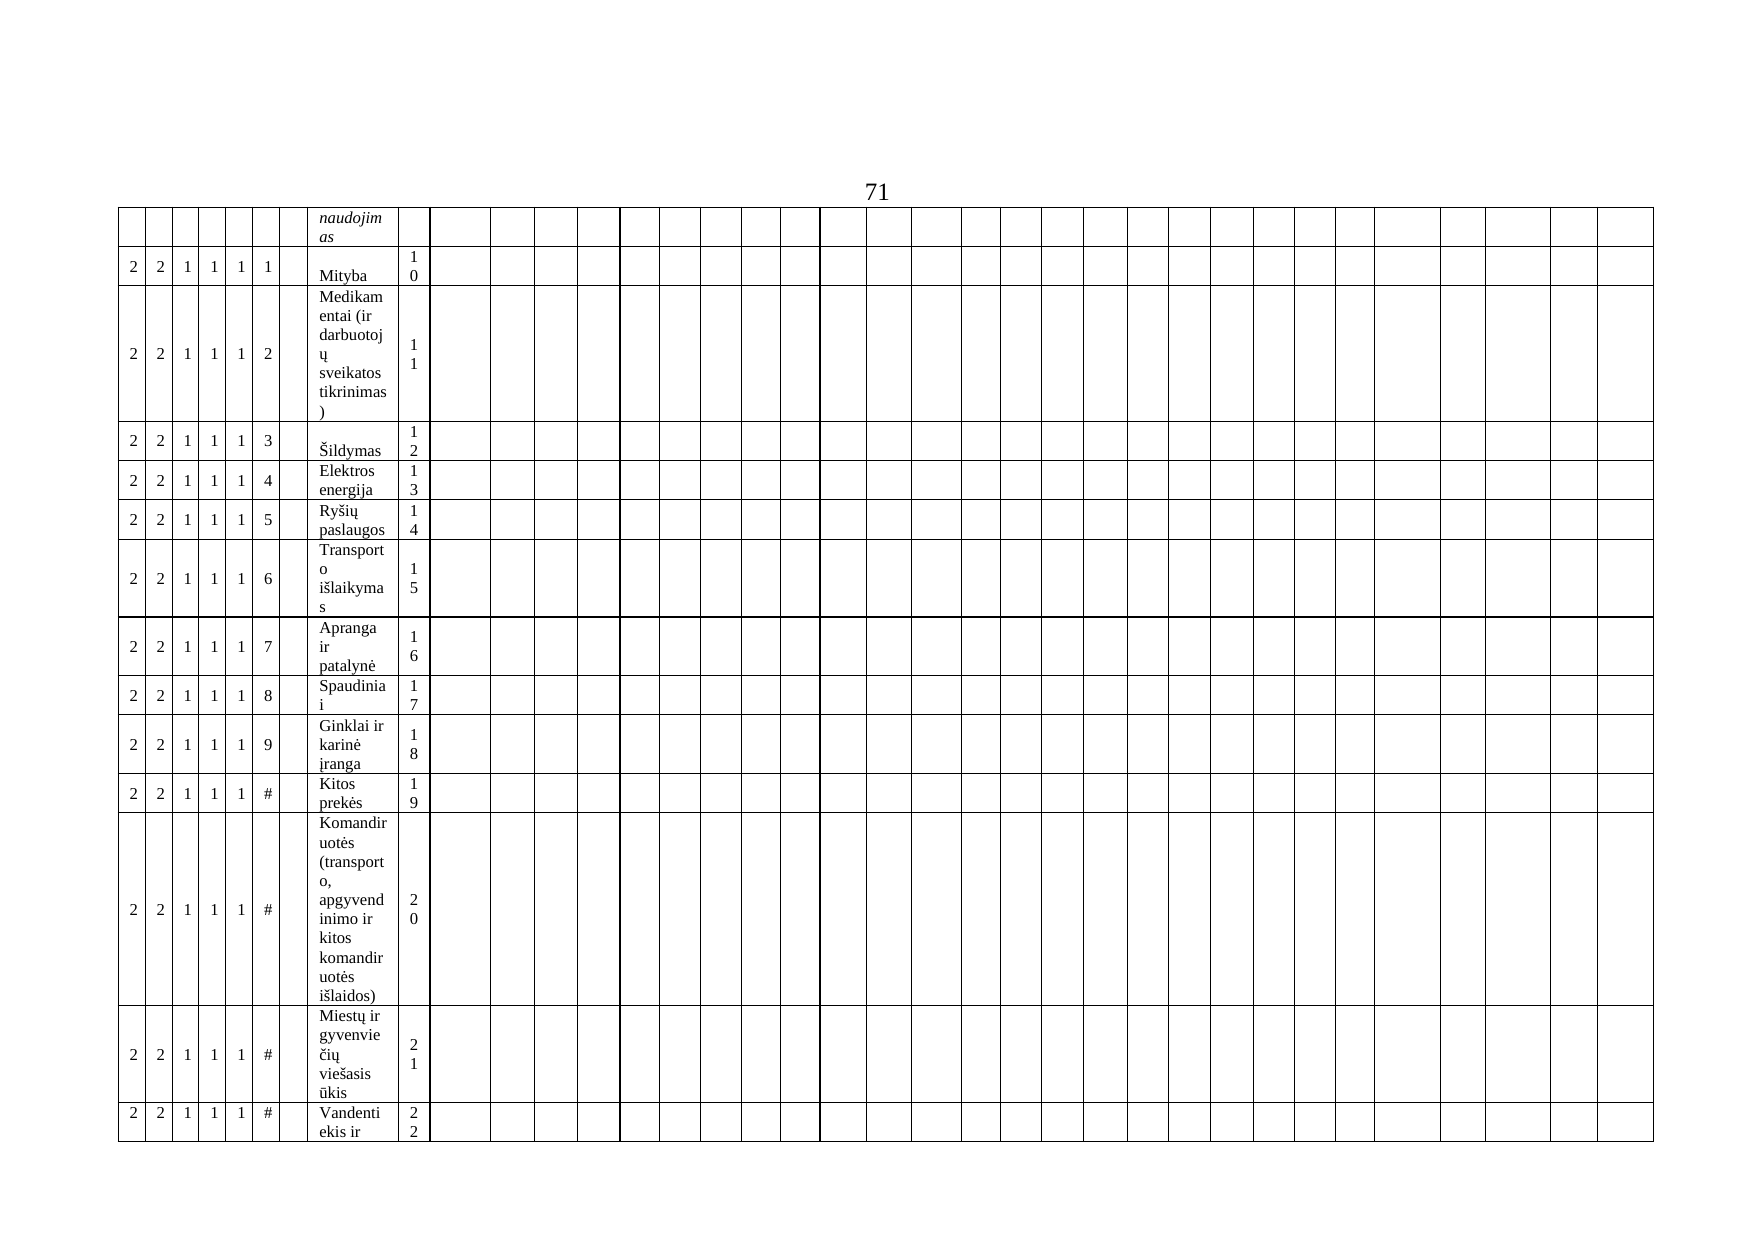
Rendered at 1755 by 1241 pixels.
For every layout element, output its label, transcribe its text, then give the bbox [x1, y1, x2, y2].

table_cell [578, 208, 619, 246]
table_cell [701, 618, 741, 675]
table_cell [1169, 540, 1210, 616]
table_cell [1211, 422, 1253, 460]
table_cell [1169, 774, 1210, 812]
table_cell 19 [399, 774, 429, 812]
table_cell [912, 813, 961, 1005]
table_cell [621, 715, 659, 773]
table_cell [1375, 500, 1440, 539]
table_cell [1211, 676, 1253, 714]
table_cell [1254, 618, 1294, 675]
table_cell 1 [173, 618, 198, 675]
table_cell [1042, 676, 1083, 714]
table_cell [1441, 774, 1485, 812]
table_cell [1001, 676, 1041, 714]
table_cell [962, 422, 1000, 460]
table_cell [962, 461, 1000, 499]
table_cell [1598, 774, 1653, 812]
table_cell [578, 813, 619, 1005]
table_cell [1169, 1006, 1210, 1102]
table_cell [578, 286, 619, 421]
table_cell [1169, 813, 1210, 1005]
table_cell [1336, 500, 1374, 539]
table_cell [1128, 247, 1168, 285]
table_cell 12 [399, 422, 429, 460]
table_cell [912, 500, 961, 539]
table_cell Apranga ir patalynė [308, 618, 398, 675]
table_cell 9 [253, 715, 279, 773]
table_cell [1551, 286, 1597, 421]
table_cell [660, 540, 700, 616]
table_cell [1042, 422, 1083, 460]
table_cell [1001, 247, 1041, 285]
table_cell [1042, 540, 1083, 616]
table_cell [742, 540, 780, 616]
table_cell [578, 247, 619, 285]
table_cell [1295, 676, 1335, 714]
table_cell [535, 422, 577, 460]
table_cell 15 [399, 540, 429, 616]
table_cell [199, 208, 225, 246]
table_cell [1001, 422, 1041, 460]
table_cell 2 [146, 1006, 172, 1102]
table_cell [1336, 1006, 1374, 1102]
table_cell [660, 813, 700, 1005]
table_cell [912, 1103, 961, 1141]
table_cell 2 [119, 461, 145, 499]
table_cell [1375, 1103, 1440, 1141]
table_cell 5 [253, 500, 279, 539]
table_cell [1001, 618, 1041, 675]
table_cell 1 [199, 422, 225, 460]
table_cell [491, 618, 534, 675]
table_cell [535, 715, 577, 773]
table_cell [280, 774, 307, 812]
table_cell [535, 618, 577, 675]
table_cell [821, 500, 866, 539]
table_cell [1042, 1103, 1083, 1141]
table_cell [1169, 461, 1210, 499]
table_cell [742, 286, 780, 421]
table_cell [867, 715, 911, 773]
table_cell [535, 676, 577, 714]
table_cell [1295, 618, 1335, 675]
table_cell 2 [146, 676, 172, 714]
table_cell [1042, 461, 1083, 499]
table_cell 2 [119, 286, 145, 421]
table_cell [399, 208, 429, 246]
table_cell [1336, 813, 1374, 1005]
table_cell [1042, 247, 1083, 285]
table_cell 1 [199, 813, 225, 1005]
table_cell [1169, 422, 1210, 460]
table_cell [491, 247, 534, 285]
table_cell [742, 813, 780, 1005]
table_cell [431, 422, 490, 460]
table_cell [535, 208, 577, 246]
table_cell [280, 540, 307, 616]
table_cell [821, 618, 866, 675]
table_cell [280, 1006, 307, 1102]
table_cell [821, 247, 866, 285]
table_cell 2 [119, 774, 145, 812]
table_cell [1486, 1006, 1550, 1102]
table_cell 1 [226, 461, 252, 499]
table_cell [867, 1006, 911, 1102]
table_cell Elektros energija [308, 461, 398, 499]
table_cell [821, 461, 866, 499]
table_cell # [253, 774, 279, 812]
table_cell [1128, 286, 1168, 421]
table_cell Ginklai ir karinė įranga [308, 715, 398, 773]
table_cell [431, 286, 490, 421]
table_cell [280, 461, 307, 499]
table_cell [578, 1006, 619, 1102]
table_cell Ryšių paslaugos [308, 500, 398, 539]
table_cell 1 [173, 540, 198, 616]
table_cell [1128, 1103, 1168, 1141]
table_cell [1084, 286, 1127, 421]
table_cell [821, 208, 866, 246]
table_cell [781, 715, 819, 773]
table_cell [962, 208, 1000, 246]
table_cell 1 [173, 422, 198, 460]
table_cell [867, 618, 911, 675]
table_cell [912, 1006, 961, 1102]
table_cell [742, 247, 780, 285]
table_cell [1375, 813, 1440, 1005]
table_cell 1 [253, 247, 279, 285]
table_cell [1169, 286, 1210, 421]
table_cell [962, 286, 1000, 421]
table_cell [742, 715, 780, 773]
table_cell [1598, 618, 1653, 675]
table_cell [1169, 208, 1210, 246]
table_cell [821, 1006, 866, 1102]
table_cell [1169, 500, 1210, 539]
table_cell [1084, 208, 1127, 246]
table_cell [621, 208, 659, 246]
table_cell [535, 286, 577, 421]
table_cell [660, 774, 700, 812]
table_cell 17 [399, 676, 429, 714]
table_cell 2 [146, 715, 172, 773]
table_cell [781, 1006, 819, 1102]
table_cell [491, 774, 534, 812]
table_cell [1001, 715, 1041, 773]
table_cell [1295, 540, 1335, 616]
table_cell [1336, 286, 1374, 421]
table_cell [821, 540, 866, 616]
table_cell [1486, 1103, 1550, 1141]
table_cell [1551, 715, 1597, 773]
table_cell [660, 247, 700, 285]
table_cell [491, 286, 534, 421]
table_cell [491, 676, 534, 714]
table_cell [1336, 676, 1374, 714]
table_cell [1211, 540, 1253, 616]
table_cell [701, 813, 741, 1005]
table_cell 1 [199, 1103, 225, 1141]
table_cell [280, 247, 307, 285]
table_cell [1295, 715, 1335, 773]
table_cell [1336, 461, 1374, 499]
table_cell [742, 676, 780, 714]
table_cell naudojimas [308, 208, 398, 246]
table_cell 2 [146, 422, 172, 460]
table_cell [962, 676, 1000, 714]
table_cell [1336, 422, 1374, 460]
table_cell 1 [199, 500, 225, 539]
table_cell [578, 422, 619, 460]
table_cell 2 [119, 247, 145, 285]
table_cell [1295, 774, 1335, 812]
table_cell 13 [399, 461, 429, 499]
table_cell [660, 286, 700, 421]
table_cell [253, 208, 279, 246]
table_cell Kitos prekės [308, 774, 398, 812]
table_cell [962, 1103, 1000, 1141]
table_cell [1441, 1103, 1485, 1141]
table_cell [431, 618, 490, 675]
table_cell [578, 461, 619, 499]
table_cell [1169, 618, 1210, 675]
table_cell [1598, 813, 1653, 1005]
table_cell [578, 1103, 619, 1141]
table_cell [1375, 247, 1440, 285]
table_cell [1486, 618, 1550, 675]
table_cell [1084, 500, 1127, 539]
table_cell [742, 422, 780, 460]
table_cell [1598, 422, 1653, 460]
table_cell 2 [253, 286, 279, 421]
table_cell [821, 1103, 866, 1141]
table_cell [1441, 540, 1485, 616]
table_cell [1375, 208, 1440, 246]
table_cell [1441, 286, 1485, 421]
table_cell [1042, 286, 1083, 421]
table_cell [821, 813, 866, 1005]
table_cell [1486, 286, 1550, 421]
table_cell [962, 715, 1000, 773]
table_cell [781, 422, 819, 460]
table_cell [1001, 286, 1041, 421]
table_cell [1295, 208, 1335, 246]
table_cell [1001, 813, 1041, 1005]
table_cell [1375, 1006, 1440, 1102]
table_cell 1 [173, 1103, 198, 1141]
table_cell [781, 774, 819, 812]
table_cell 14 [399, 500, 429, 539]
table_cell [431, 500, 490, 539]
table_cell 1 [199, 774, 225, 812]
table_cell [491, 422, 534, 460]
table_cell [491, 813, 534, 1005]
table_cell [1598, 540, 1653, 616]
table_cell [1084, 618, 1127, 675]
table_cell [660, 461, 700, 499]
table_cell [491, 500, 534, 539]
table_cell [1211, 286, 1253, 421]
table_cell [578, 774, 619, 812]
table_cell [1551, 813, 1597, 1005]
table_cell [742, 461, 780, 499]
table_cell [701, 461, 741, 499]
table_cell [1598, 1103, 1653, 1141]
table_cell [1001, 540, 1041, 616]
table_cell [621, 813, 659, 1005]
table_cell 1 [199, 540, 225, 616]
table_cell [535, 774, 577, 812]
table_cell [1211, 1006, 1253, 1102]
table_cell [1486, 208, 1550, 246]
table_cell [660, 618, 700, 675]
table_cell [1441, 461, 1485, 499]
table_cell [781, 813, 819, 1005]
table_cell [660, 500, 700, 539]
table_cell 2 [146, 461, 172, 499]
table_cell 2 [146, 813, 172, 1005]
table_cell [1001, 774, 1041, 812]
table_cell [1375, 286, 1440, 421]
table_cell [912, 247, 961, 285]
table_cell [1441, 715, 1485, 773]
table_cell [742, 618, 780, 675]
table_cell [621, 676, 659, 714]
table_cell [781, 247, 819, 285]
table_cell 2 [146, 500, 172, 539]
table_cell [1486, 676, 1550, 714]
table_cell [742, 774, 780, 812]
table_cell [1211, 618, 1253, 675]
table_cell [1598, 676, 1653, 714]
table_cell [701, 286, 741, 421]
table_cell [1128, 540, 1168, 616]
table_cell [1375, 422, 1440, 460]
table_cell [962, 813, 1000, 1005]
table_cell [1084, 540, 1127, 616]
table_cell [1295, 247, 1335, 285]
table_cell [1486, 500, 1550, 539]
table_cell [280, 676, 307, 714]
table_cell [912, 774, 961, 812]
table_cell 1 [226, 676, 252, 714]
table_cell 1 [199, 247, 225, 285]
table_cell [1295, 461, 1335, 499]
table_cell [491, 1103, 534, 1141]
table_cell 4 [253, 461, 279, 499]
table_cell [1211, 500, 1253, 539]
table_cell [1211, 208, 1253, 246]
table_cell [962, 247, 1000, 285]
table_cell [578, 618, 619, 675]
table_cell 1 [199, 676, 225, 714]
table_cell [431, 461, 490, 499]
table_cell [1169, 676, 1210, 714]
table_cell 2 [146, 618, 172, 675]
table_cell [867, 813, 911, 1005]
table_cell [578, 540, 619, 616]
table_cell 22 [399, 1103, 429, 1141]
table_cell [1254, 247, 1294, 285]
table_cell [535, 461, 577, 499]
table_cell 1 [173, 1006, 198, 1102]
table_cell [1598, 247, 1653, 285]
table_cell [912, 286, 961, 421]
table_cell [1295, 500, 1335, 539]
table_cell [1042, 500, 1083, 539]
table_cell Transporto išlaikymas [308, 540, 398, 616]
table_cell [1128, 208, 1168, 246]
table_cell [821, 774, 866, 812]
table_cell [431, 774, 490, 812]
table_cell [431, 715, 490, 773]
table_cell 20 [399, 813, 429, 1005]
table_cell [1001, 1006, 1041, 1102]
table_cell [701, 247, 741, 285]
table_cell [781, 1103, 819, 1141]
table_cell [1084, 813, 1127, 1005]
table_cell [781, 500, 819, 539]
table_cell # [253, 813, 279, 1005]
table_cell [1254, 1103, 1294, 1141]
table_cell [660, 208, 700, 246]
table_cell [1128, 618, 1168, 675]
table_cell [621, 540, 659, 616]
table_cell [578, 676, 619, 714]
table_cell 1 [226, 422, 252, 460]
table_cell [491, 208, 534, 246]
table_cell 1 [226, 715, 252, 773]
table_cell [821, 715, 866, 773]
table_cell [867, 247, 911, 285]
table_cell [1336, 618, 1374, 675]
table_cell [491, 461, 534, 499]
table_cell [1551, 1103, 1597, 1141]
table_cell [1336, 247, 1374, 285]
table_cell [1211, 813, 1253, 1005]
table_cell [535, 1103, 577, 1141]
table_cell [1486, 540, 1550, 616]
table_cell [781, 676, 819, 714]
table_cell [1128, 676, 1168, 714]
table_cell [1551, 422, 1597, 460]
table_cell [1128, 461, 1168, 499]
table_cell 2 [119, 540, 145, 616]
table_cell [701, 676, 741, 714]
table_cell 1 [199, 461, 225, 499]
table_cell [1254, 774, 1294, 812]
table_cell [578, 500, 619, 539]
table_cell 2 [146, 540, 172, 616]
table_cell [1254, 422, 1294, 460]
table_cell [1211, 247, 1253, 285]
table_cell [146, 208, 172, 246]
table_cell [1441, 618, 1485, 675]
table_cell [1598, 715, 1653, 773]
table_cell 1 [199, 1006, 225, 1102]
table_cell 10 [399, 247, 429, 285]
table_cell [621, 286, 659, 421]
table_cell [1295, 1103, 1335, 1141]
table_cell [1598, 208, 1653, 246]
table_cell [578, 715, 619, 773]
table_cell [1486, 774, 1550, 812]
table_cell [1128, 500, 1168, 539]
table_cell [660, 715, 700, 773]
table_cell Šildymas [308, 422, 398, 460]
table_cell 1 [173, 774, 198, 812]
table_cell [535, 247, 577, 285]
table_cell 11 [399, 286, 429, 421]
table_cell [867, 540, 911, 616]
table_cell 1 [226, 247, 252, 285]
table_cell 2 [146, 286, 172, 421]
table_cell [1169, 1103, 1210, 1141]
table_cell [821, 676, 866, 714]
table_cell [781, 208, 819, 246]
table_cell Spaudiniai [308, 676, 398, 714]
table_cell [701, 1006, 741, 1102]
table_cell [867, 461, 911, 499]
table_cell [660, 1103, 700, 1141]
table_cell [1042, 1006, 1083, 1102]
table_cell [1295, 286, 1335, 421]
table_cell Miestų ir gyvenviečių viešasis ūkis [308, 1006, 398, 1102]
table_cell 2 [146, 774, 172, 812]
table_cell [1486, 715, 1550, 773]
table_cell [621, 618, 659, 675]
table_cell 2 [119, 500, 145, 539]
table_cell [173, 208, 198, 246]
table_cell [491, 540, 534, 616]
table_cell [1551, 208, 1597, 246]
table_cell 1 [199, 715, 225, 773]
table_cell 1 [173, 715, 198, 773]
table_cell [1084, 422, 1127, 460]
table_cell [1001, 500, 1041, 539]
table_cell [1551, 540, 1597, 616]
table_cell 1 [226, 286, 252, 421]
table_cell [1441, 676, 1485, 714]
table_cell [1001, 461, 1041, 499]
table_cell 1 [226, 540, 252, 616]
table_cell 2 [119, 813, 145, 1005]
table_cell [701, 500, 741, 539]
table_cell [742, 1006, 780, 1102]
table_cell [1254, 208, 1294, 246]
table_cell 1 [226, 500, 252, 539]
table_cell [1169, 247, 1210, 285]
table_cell [1084, 1006, 1127, 1102]
table_cell [781, 461, 819, 499]
table_cell 1 [199, 618, 225, 675]
table_cell [1254, 500, 1294, 539]
table_cell [1336, 1103, 1374, 1141]
table_cell [119, 208, 145, 246]
table_cell [431, 1103, 490, 1141]
table_cell 2 [119, 1103, 145, 1141]
table_cell [1042, 813, 1083, 1005]
table_cell 1 [173, 500, 198, 539]
table_cell 2 [119, 676, 145, 714]
table_cell [1295, 1006, 1335, 1102]
table_cell 2 [119, 1006, 145, 1102]
table_cell [621, 774, 659, 812]
table_cell [1551, 774, 1597, 812]
table_cell 1 [226, 813, 252, 1005]
table_cell [621, 1103, 659, 1141]
table_cell [1084, 715, 1127, 773]
table_cell 2 [119, 618, 145, 675]
table_cell [1551, 676, 1597, 714]
table_cell [1211, 1103, 1253, 1141]
table_cell [962, 618, 1000, 675]
table_cell [912, 715, 961, 773]
table_cell [280, 422, 307, 460]
table_cell [1084, 461, 1127, 499]
table_cell [1128, 422, 1168, 460]
table_cell [1254, 1006, 1294, 1102]
table_cell [867, 1103, 911, 1141]
table_cell [280, 286, 307, 421]
table_cell [280, 208, 307, 246]
table_cell [535, 540, 577, 616]
table_cell [742, 1103, 780, 1141]
table_cell [1001, 1103, 1041, 1141]
table_cell [491, 1006, 534, 1102]
table_cell [1441, 1006, 1485, 1102]
table_cell [1295, 813, 1335, 1005]
table_cell 1 [173, 247, 198, 285]
table_cell Medikamentai (ir darbuotojų sveikatos tikrinimas) [308, 286, 398, 421]
table_cell Komandiruotės (transporto, apgyvendinimo ir kitos komandiruotės išlaidos) [308, 813, 398, 1005]
table_cell [431, 247, 490, 285]
table_cell [535, 500, 577, 539]
table_cell [431, 813, 490, 1005]
table_cell [1486, 422, 1550, 460]
table_cell [491, 715, 534, 773]
table_cell [1042, 715, 1083, 773]
table_cell [1254, 676, 1294, 714]
table_cell # [253, 1006, 279, 1102]
table_cell [1254, 540, 1294, 616]
table_cell # [253, 1103, 279, 1141]
table_cell [1441, 813, 1485, 1005]
table_cell Vandentiekis ir [308, 1103, 398, 1141]
table_cell [912, 540, 961, 616]
table_cell [1441, 500, 1485, 539]
table_cell [1551, 461, 1597, 499]
table_cell [1211, 461, 1253, 499]
table_cell [431, 676, 490, 714]
table_cell [1441, 422, 1485, 460]
table_cell [1551, 247, 1597, 285]
table_cell [742, 208, 780, 246]
table_cell [621, 247, 659, 285]
table_cell [1375, 618, 1440, 675]
table_cell [912, 676, 961, 714]
table_cell [1598, 1006, 1653, 1102]
table_cell 21 [399, 1006, 429, 1102]
table_cell 2 [146, 247, 172, 285]
table_cell [1486, 461, 1550, 499]
table_cell 16 [399, 618, 429, 675]
table_cell [701, 715, 741, 773]
table_cell [1375, 461, 1440, 499]
table_cell [1336, 208, 1374, 246]
table_cell [1441, 247, 1485, 285]
table_cell [1084, 774, 1127, 812]
table_cell [1551, 1006, 1597, 1102]
table_cell [1254, 461, 1294, 499]
table_cell 1 [173, 813, 198, 1005]
table_cell [1375, 540, 1440, 616]
table_cell [1042, 774, 1083, 812]
table_cell 1 [226, 1006, 252, 1102]
table_cell [781, 618, 819, 675]
table_cell [867, 500, 911, 539]
table_cell [1084, 676, 1127, 714]
table_cell Mityba [308, 247, 398, 285]
table_cell [1084, 247, 1127, 285]
table_cell [280, 1103, 307, 1141]
table_cell [1254, 715, 1294, 773]
table_cell 7 [253, 618, 279, 675]
table_cell [1375, 715, 1440, 773]
table_cell 1 [226, 774, 252, 812]
table_cell [821, 422, 866, 460]
table_cell 2 [119, 715, 145, 773]
table_cell [1042, 208, 1083, 246]
table_cell [280, 618, 307, 675]
table_cell [962, 774, 1000, 812]
table_cell [621, 422, 659, 460]
table_cell [821, 286, 866, 421]
table_cell [226, 208, 252, 246]
table_cell [962, 1006, 1000, 1102]
table_cell [781, 540, 819, 616]
table_cell 1 [226, 618, 252, 675]
table_cell [1486, 247, 1550, 285]
table_cell [1128, 1006, 1168, 1102]
table_cell [535, 813, 577, 1005]
table_cell [1486, 813, 1550, 1005]
table_cell [1042, 618, 1083, 675]
table_cell [1336, 540, 1374, 616]
table_cell 1 [173, 461, 198, 499]
table_cell 8 [253, 676, 279, 714]
table_cell [1441, 208, 1485, 246]
table_cell [912, 461, 961, 499]
table_cell [1211, 715, 1253, 773]
table_cell [1211, 774, 1253, 812]
table_cell [660, 676, 700, 714]
table_cell [701, 422, 741, 460]
table_cell [867, 774, 911, 812]
table_cell [660, 1006, 700, 1102]
table_cell [280, 715, 307, 773]
table_cell [1084, 1103, 1127, 1141]
table_cell [1598, 461, 1653, 499]
table_cell [621, 500, 659, 539]
table_cell [1375, 774, 1440, 812]
table_cell [867, 422, 911, 460]
table_cell 2 [146, 1103, 172, 1141]
table_cell [912, 422, 961, 460]
table_cell [867, 286, 911, 421]
table_cell [1169, 715, 1210, 773]
table_cell [1551, 618, 1597, 675]
table_cell [431, 540, 490, 616]
table_cell [742, 500, 780, 539]
table_cell [701, 540, 741, 616]
table_cell [1598, 500, 1653, 539]
table_cell [912, 618, 961, 675]
table_cell [1551, 500, 1597, 539]
table_cell [1336, 774, 1374, 812]
table_cell [280, 500, 307, 539]
table_cell [1295, 422, 1335, 460]
table_cell [431, 208, 490, 246]
table_cell [1128, 813, 1168, 1005]
table_cell [962, 540, 1000, 616]
table_cell [1598, 286, 1653, 421]
table_cell 6 [253, 540, 279, 616]
table_cell [701, 1103, 741, 1141]
table_cell [867, 676, 911, 714]
table_cell [1254, 286, 1294, 421]
table_cell 1 [173, 676, 198, 714]
table_cell [962, 500, 1000, 539]
table_cell [1128, 715, 1168, 773]
table_cell [621, 461, 659, 499]
table_cell [701, 208, 741, 246]
table_cell 18 [399, 715, 429, 773]
table_cell [912, 208, 961, 246]
table_cell [1375, 676, 1440, 714]
table_cell 2 [119, 422, 145, 460]
table_cell [431, 1006, 490, 1102]
table_cell [701, 774, 741, 812]
table_cell [1001, 208, 1041, 246]
table_cell [867, 208, 911, 246]
table_cell [1336, 715, 1374, 773]
table_cell [781, 286, 819, 421]
table_cell [621, 1006, 659, 1102]
table_cell 1 [173, 286, 198, 421]
table_cell [660, 422, 700, 460]
table_cell [1254, 813, 1294, 1005]
table_cell [280, 813, 307, 1005]
table_cell 1 [226, 1103, 252, 1141]
table_cell [1128, 774, 1168, 812]
table_cell [535, 1006, 577, 1102]
table_cell 3 [253, 422, 279, 460]
table_cell 1 [199, 286, 225, 421]
